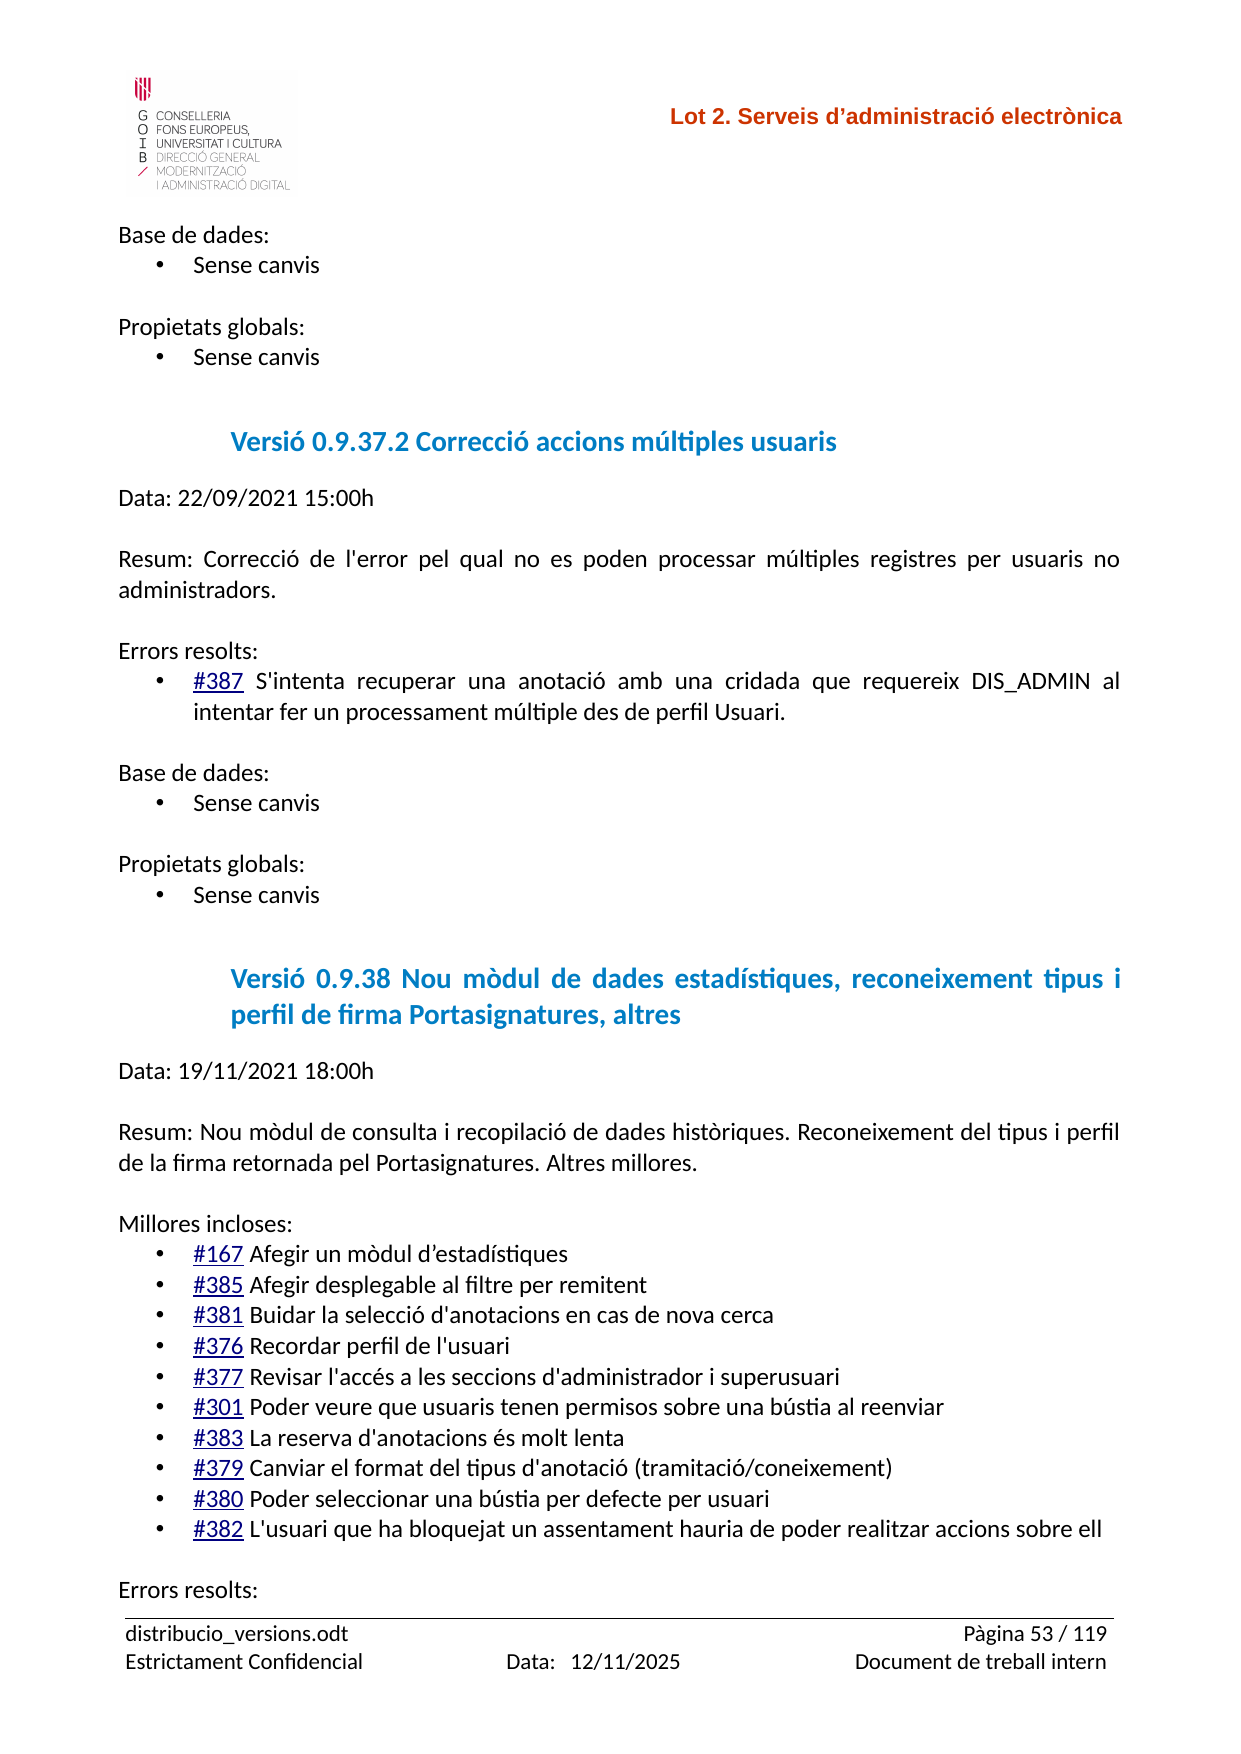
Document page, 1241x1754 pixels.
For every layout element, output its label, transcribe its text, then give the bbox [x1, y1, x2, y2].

text Resum: Nou mòdul de consulta i recopilació de dades històriques. Reconeixement del tipus i perfil de la firma retornada pel Portasignatures. Altres millores. [118, 1117, 1122, 1178]
text Errors resolts: [118, 635, 1122, 665]
list #385 Afegir desplegable al filtre per remitent [156, 1269, 1122, 1300]
text Data: 19/11/2021 18:00h [118, 1056, 1122, 1086]
list #382 L'usuari que ha bloquejat un assentament hauria de poder realitzar accions sobre ell [156, 1513, 1122, 1544]
list Sense canvis [156, 250, 1122, 280]
subtitle Versió 0.9.38 Nou mòdul de dades estadístiques, reconeixement tipus i perfil de firma Portasignatures, altres [153, 961, 1122, 1032]
list Sense canvis [156, 879, 1122, 909]
text Errors resolts: [118, 1574, 1122, 1605]
list Sense canvis [156, 341, 1122, 372]
list #379 Canviar el format del tipus d'anotació (tramitació/coneixement) [156, 1452, 1122, 1483]
list #381 Buidar la selecció d'anotacions en cas de nova cerca [156, 1300, 1122, 1330]
text Base de dades: [118, 757, 1122, 787]
text Millores incloses: [118, 1208, 1122, 1239]
text Base de dades: [118, 219, 1122, 250]
text Resum: Correcció de l'error pel qual no es poden processar múltiples registres per usuaris no administradors. [118, 543, 1122, 604]
list #167 Afegir un mòdul d’estadístiques [156, 1239, 1122, 1269]
list #380 Poder seleccionar una bústia per defecte per usuari [156, 1483, 1122, 1513]
text Propietats globals: [118, 311, 1122, 341]
text Data: 22/09/2021 15:00h [118, 482, 1122, 513]
subtitle Versió 0.9.37.2 Correcció accions múltiples usuaris [153, 423, 1122, 458]
list #301 Poder veure que usuaris tenen permisos sobre una bústia al reenviar [156, 1391, 1122, 1422]
list #383 La reserva d'anotacions és molt lenta [156, 1422, 1122, 1452]
list #377 Revisar l'accés a les seccions d'administrador i superusuari [156, 1361, 1122, 1391]
list #387 S'intenta recuperar una anotació amb una cridada que requereix DIS_ADMIN al intentar fer un processament múltiple des de perfil Usuari. [156, 665, 1122, 726]
list #376 Recordar perfil de l'usuari [156, 1330, 1122, 1361]
picture [126, 70, 299, 197]
list Sense canvis [156, 787, 1122, 818]
text Propietats globals: [118, 848, 1122, 879]
